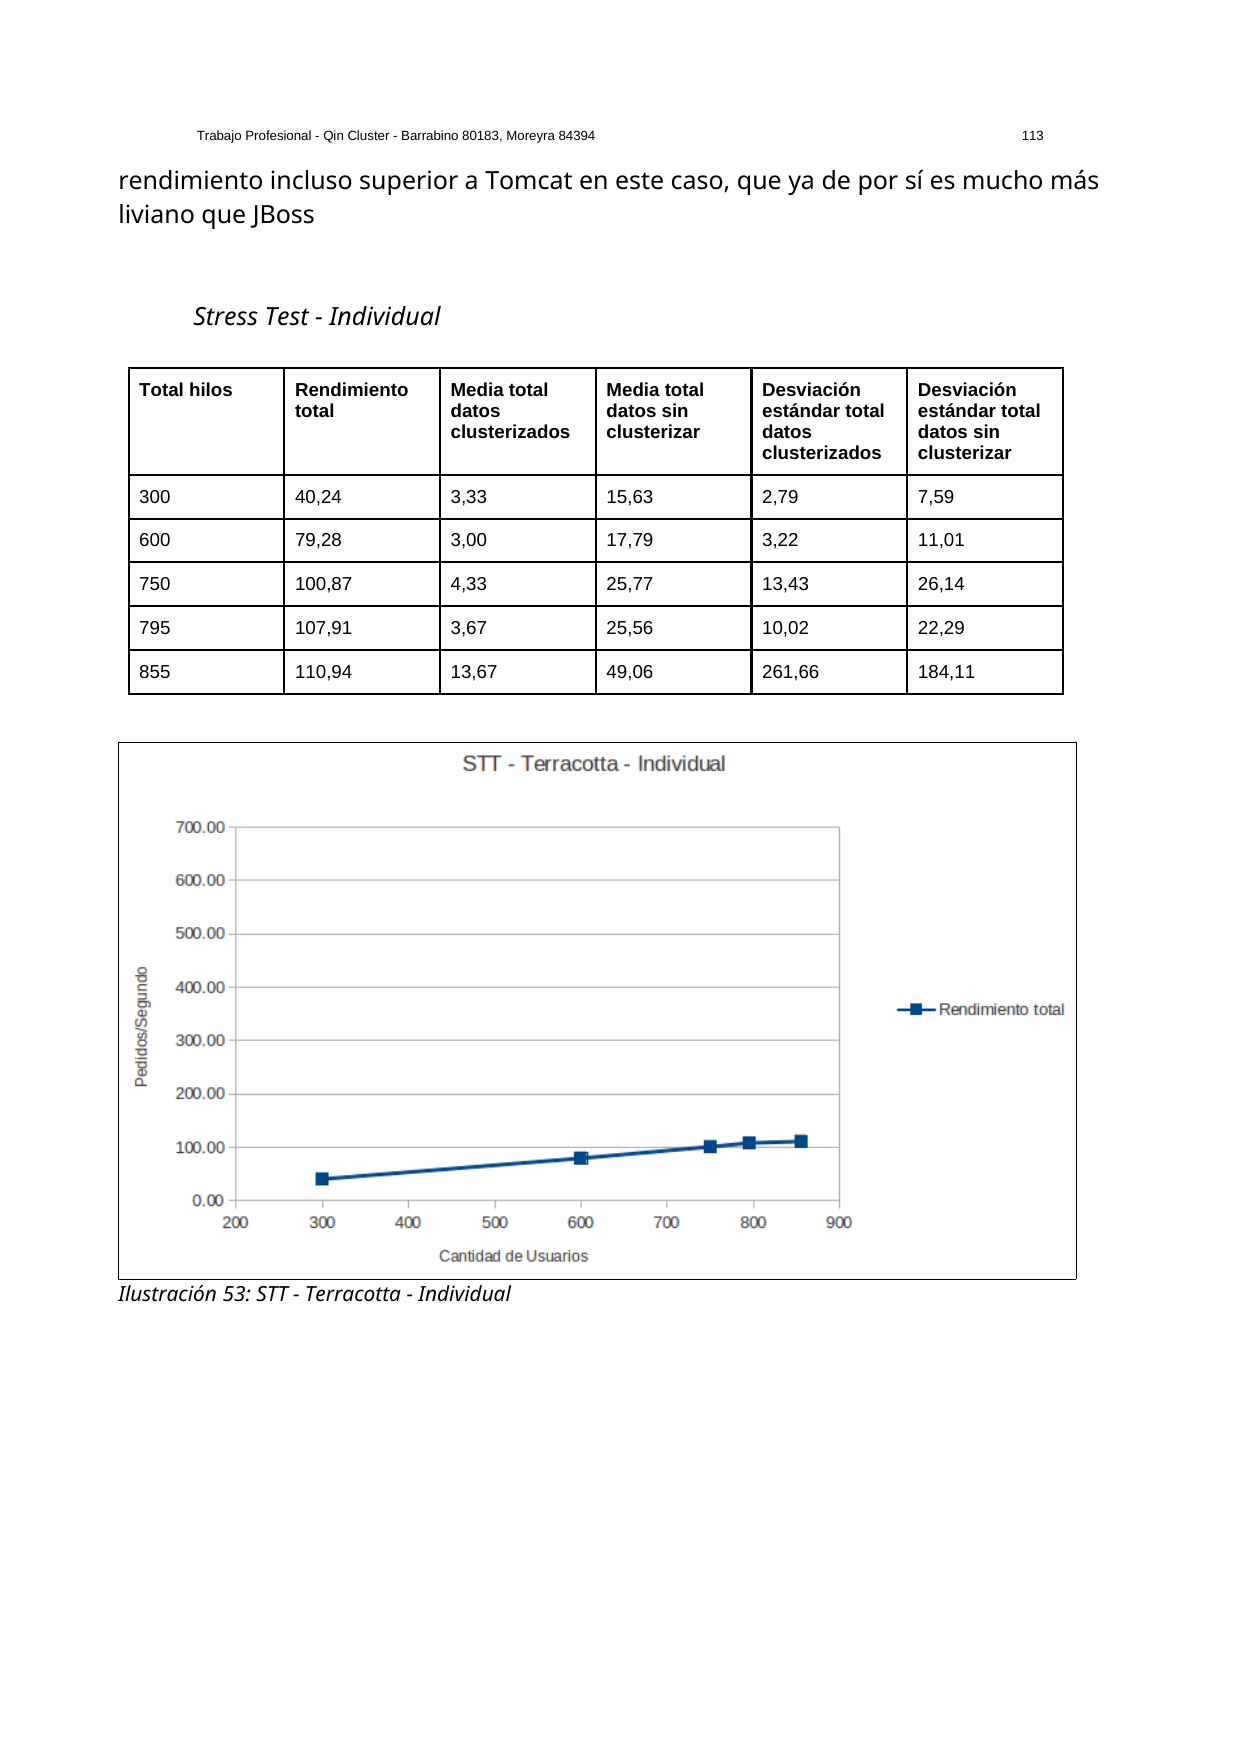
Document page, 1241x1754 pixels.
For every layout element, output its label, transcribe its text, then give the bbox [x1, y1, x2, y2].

table_cell 40,24 [285, 476, 439, 517]
table_cell 25,77 [597, 563, 750, 605]
picture [121, 744, 1074, 1276]
table_cell 107,91 [285, 607, 439, 649]
table_cell 795 [130, 607, 283, 649]
table_cell 261,66 [753, 651, 906, 693]
table_cell 13,67 [441, 651, 595, 693]
table_cell 15,63 [597, 476, 750, 517]
table_cell 750 [130, 563, 283, 605]
table_cell 3,33 [441, 476, 595, 517]
table_cell 110,94 [285, 651, 439, 693]
table_cell 100,87 [285, 563, 439, 605]
table_cell 7,59 [908, 476, 1062, 517]
text rendimiento incluso superior a Tomcat en este caso, que ya de por sí es mucho más liviano que JBoss [118, 162, 1122, 231]
table_cell 26,14 [908, 563, 1062, 605]
table_header Total hilos [130, 369, 283, 473]
table_cell 10,02 [753, 607, 906, 649]
table_cell 855 [130, 651, 283, 693]
table_header Desviación estándar total datos sin clusterizar [908, 369, 1062, 473]
table_cell 49,06 [597, 651, 750, 693]
table_cell 300 [130, 476, 283, 517]
table_cell 3,22 [753, 520, 906, 561]
table_cell 4,33 [441, 563, 595, 605]
table_cell 79,28 [285, 520, 439, 561]
table_header Media total datos clusterizados [441, 369, 595, 473]
table_header Desviación estándar total datos clusterizados [753, 369, 906, 473]
table_cell 184,11 [908, 651, 1062, 693]
table_cell 3,00 [441, 520, 595, 561]
table_cell 13,43 [753, 563, 906, 605]
table_header Rendimiento total [285, 369, 439, 473]
table_cell 25,56 [597, 607, 750, 649]
table_cell 600 [130, 520, 283, 561]
table_header Media total datos sin clusterizar [597, 369, 750, 473]
text Stress Test - Individual [118, 299, 1122, 333]
table_cell 2,79 [753, 476, 906, 517]
text Ilustración 53: STT - Terracotta - Individual [118, 1280, 1076, 1307]
table_cell 22,29 [908, 607, 1062, 649]
table_cell 11,01 [908, 520, 1062, 561]
table_cell 17,79 [597, 520, 750, 561]
table_cell 3,67 [441, 607, 595, 649]
